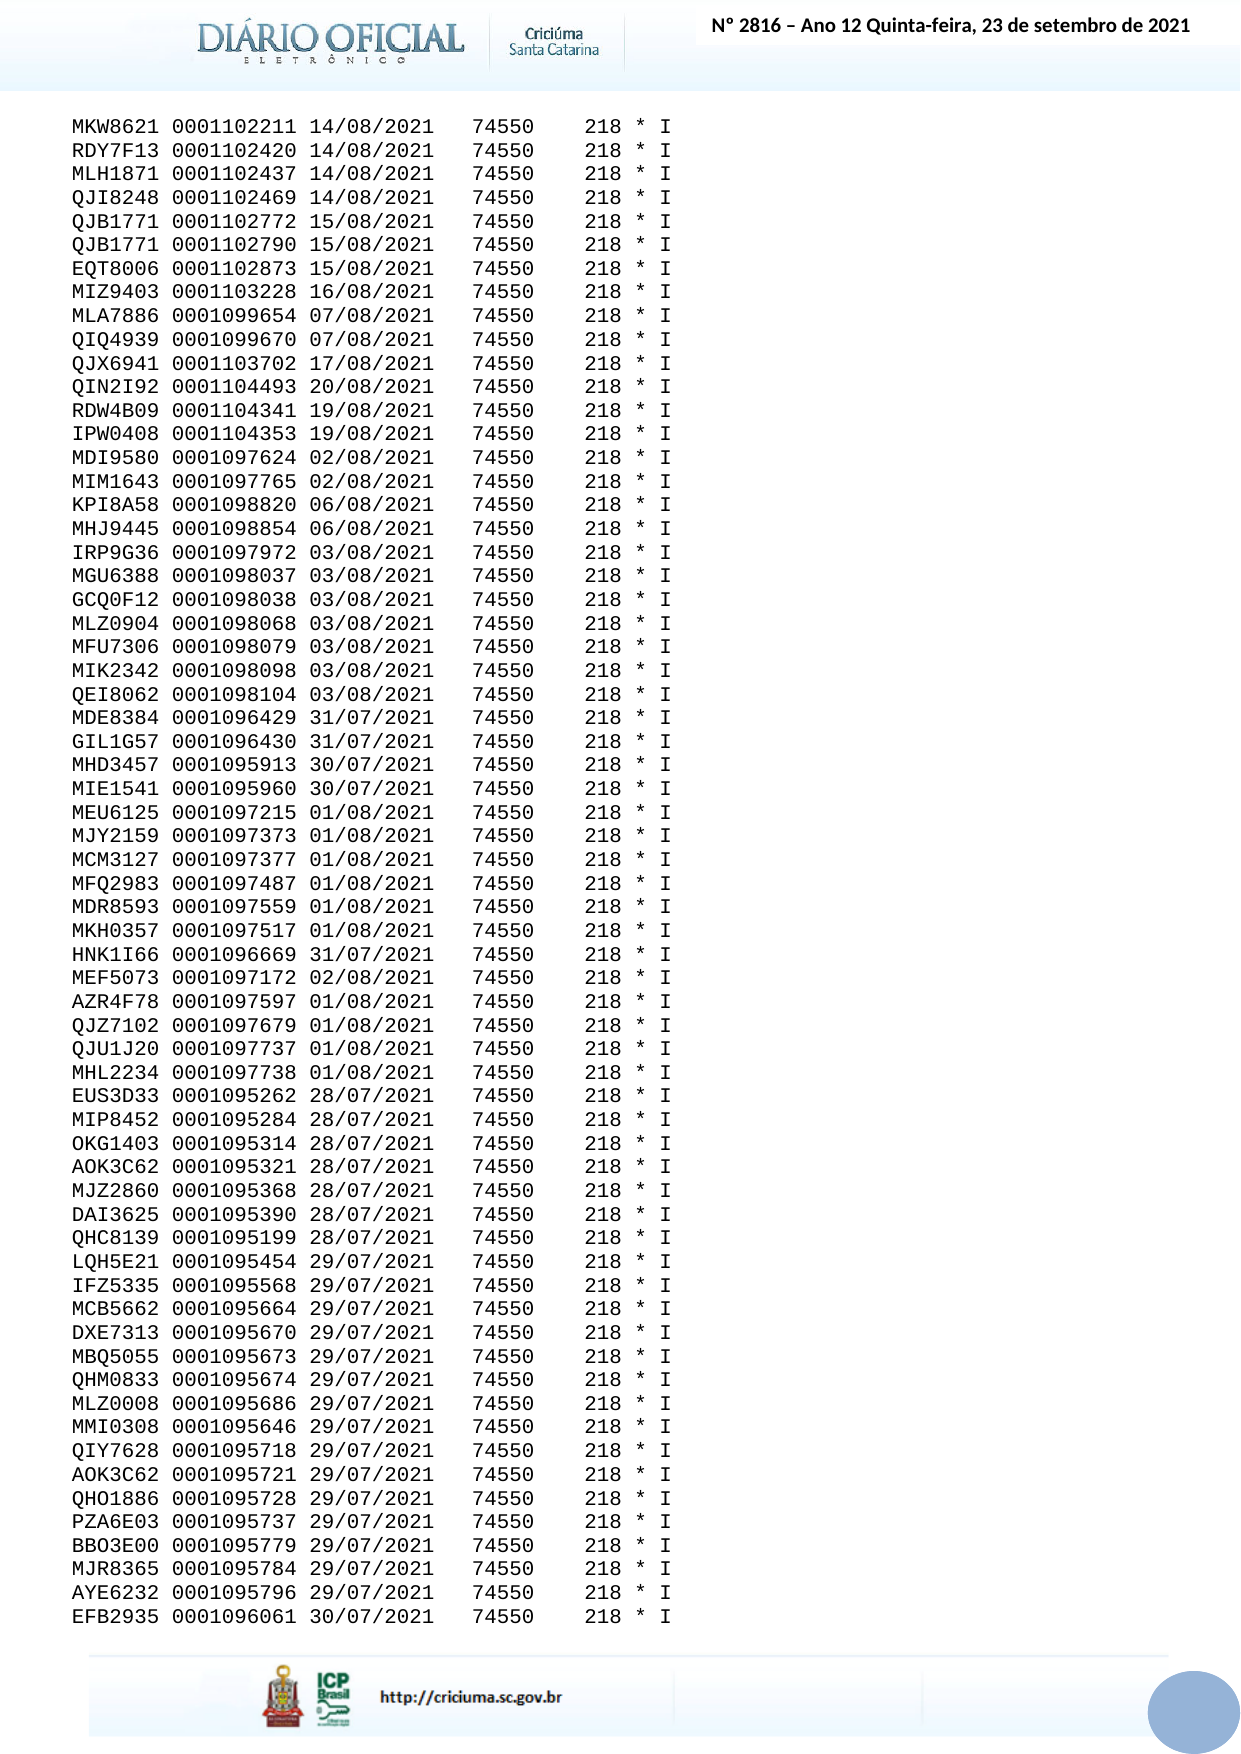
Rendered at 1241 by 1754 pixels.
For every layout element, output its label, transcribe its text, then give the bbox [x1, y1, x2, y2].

text MFQ2983 0001097487 01/08/2021 74550 218 * I [59, 873, 1167, 896]
text QIQ4939 0001099670 07/08/2021 74550 218 * I [59, 329, 1167, 352]
text GIL1G57 0001096430 31/07/2021 74550 218 * I [59, 731, 1167, 754]
text QEI8062 0001098104 03/08/2021 74550 218 * I [59, 683, 1167, 707]
text QJB1771 0001102790 15/08/2021 74550 218 * I [59, 234, 1167, 258]
text MCB5662 0001095664 29/07/2021 74550 218 * I [59, 1298, 1167, 1322]
text MIK2342 0001098098 03/08/2021 74550 218 * I [59, 660, 1167, 683]
text GCQ0F12 0001098038 03/08/2021 74550 218 * I [59, 589, 1167, 613]
text IPW0408 0001104353 19/08/2021 74550 218 * I [59, 423, 1167, 447]
text MIM1643 0001097765 02/08/2021 74550 218 * I [59, 471, 1167, 494]
text MEF5073 0001097172 02/08/2021 74550 218 * I [59, 967, 1167, 991]
text MFU7306 0001098079 03/08/2021 74550 218 * I [59, 636, 1167, 660]
text QHO1886 0001095728 29/07/2021 74550 218 * I [59, 1487, 1167, 1511]
text AOK3C62 0001095721 29/07/2021 74550 218 * I [59, 1464, 1167, 1487]
text MDI9580 0001097624 02/08/2021 74550 218 * I [59, 447, 1167, 471]
text MCM3127 0001097377 01/08/2021 74550 218 * I [59, 849, 1167, 873]
text MIE1541 0001095960 30/07/2021 74550 218 * I [59, 778, 1167, 802]
text MEU6125 0001097215 01/08/2021 74550 218 * I [59, 802, 1167, 825]
text MBQ5055 0001095673 29/07/2021 74550 218 * I [59, 1346, 1167, 1369]
text AOK3C62 0001095321 28/07/2021 74550 218 * I [59, 1156, 1167, 1180]
text MKH0357 0001097517 01/08/2021 74550 218 * I [59, 920, 1167, 944]
text MHL2234 0001097738 01/08/2021 74550 218 * I [59, 1062, 1167, 1086]
text QJB1771 0001102772 15/08/2021 74550 218 * I [59, 211, 1167, 234]
text MGU6388 0001098037 03/08/2021 74550 218 * I [59, 565, 1167, 589]
text AYE6232 0001095796 29/07/2021 74550 218 * I [59, 1582, 1167, 1606]
text EUS3D33 0001095262 28/07/2021 74550 218 * I [59, 1086, 1167, 1109]
text MJR8365 0001095784 29/07/2021 74550 218 * I [59, 1558, 1167, 1582]
text MLZ0008 0001095686 29/07/2021 74550 218 * I [59, 1393, 1167, 1417]
text MMI0308 0001095646 29/07/2021 74550 218 * I [59, 1417, 1167, 1440]
text IRP9G36 0001097972 03/08/2021 74550 218 * I [59, 542, 1167, 565]
text QHM0833 0001095674 29/07/2021 74550 218 * I [59, 1369, 1167, 1393]
text RDY7F13 0001102420 14/08/2021 74550 218 * I [59, 140, 1167, 163]
text MHD3457 0001095913 30/07/2021 74550 218 * I [59, 754, 1167, 778]
text IFZ5335 0001095568 29/07/2021 74550 218 * I [59, 1275, 1167, 1298]
text QJX6941 0001103702 17/08/2021 74550 218 * I [59, 352, 1167, 376]
text DAI3625 0001095390 28/07/2021 74550 218 * I [59, 1204, 1167, 1227]
text QHC8139 0001095199 28/07/2021 74550 218 * I [59, 1227, 1167, 1251]
text MLH1871 0001102437 14/08/2021 74550 218 * I [59, 163, 1167, 187]
text HNK1I66 0001096669 31/07/2021 74550 218 * I [59, 944, 1167, 967]
text QJU1J20 0001097737 01/08/2021 74550 218 * I [59, 1038, 1167, 1062]
text BBO3E00 0001095779 29/07/2021 74550 218 * I [59, 1535, 1167, 1558]
text MLA7886 0001099654 07/08/2021 74550 218 * I [59, 305, 1167, 329]
text MIP8452 0001095284 28/07/2021 74550 218 * I [59, 1109, 1167, 1133]
text MLZ0904 0001098068 03/08/2021 74550 218 * I [59, 613, 1167, 636]
text LQH5E21 0001095454 29/07/2021 74550 218 * I [59, 1251, 1167, 1275]
text KPI8A58 0001098820 06/08/2021 74550 218 * I [59, 494, 1167, 518]
text EFB2935 0001096061 30/07/2021 74550 218 * I [59, 1606, 1167, 1629]
text MHJ9445 0001098854 06/08/2021 74550 218 * I [59, 518, 1167, 542]
text QIY7628 0001095718 29/07/2021 74550 218 * I [59, 1440, 1167, 1464]
text MJY2159 0001097373 01/08/2021 74550 218 * I [59, 825, 1167, 849]
text PZA6E03 0001095737 29/07/2021 74550 218 * I [59, 1511, 1167, 1535]
text QIN2I92 0001104493 20/08/2021 74550 218 * I [59, 376, 1167, 400]
text AZR4F78 0001097597 01/08/2021 74550 218 * I [59, 991, 1167, 1014]
text QJZ7102 0001097679 01/08/2021 74550 218 * I [59, 1014, 1167, 1038]
text MDR8593 0001097559 01/08/2021 74550 218 * I [59, 896, 1167, 920]
text MDE8384 0001096429 31/07/2021 74550 218 * I [59, 707, 1167, 731]
text OKG1403 0001095314 28/07/2021 74550 218 * I [59, 1133, 1167, 1156]
text QJI8248 0001102469 14/08/2021 74550 218 * I [59, 187, 1167, 211]
text MKW8621 0001102211 14/08/2021 74550 218 * I [59, 116, 1167, 140]
text DXE7313 0001095670 29/07/2021 74550 218 * I [59, 1322, 1167, 1346]
text MIZ9403 0001103228 16/08/2021 74550 218 * I [59, 282, 1167, 305]
text EQT8006 0001102873 15/08/2021 74550 218 * I [59, 258, 1167, 282]
text MJZ2860 0001095368 28/07/2021 74550 218 * I [59, 1180, 1167, 1204]
text RDW4B09 0001104341 19/08/2021 74550 218 * I [59, 400, 1167, 423]
